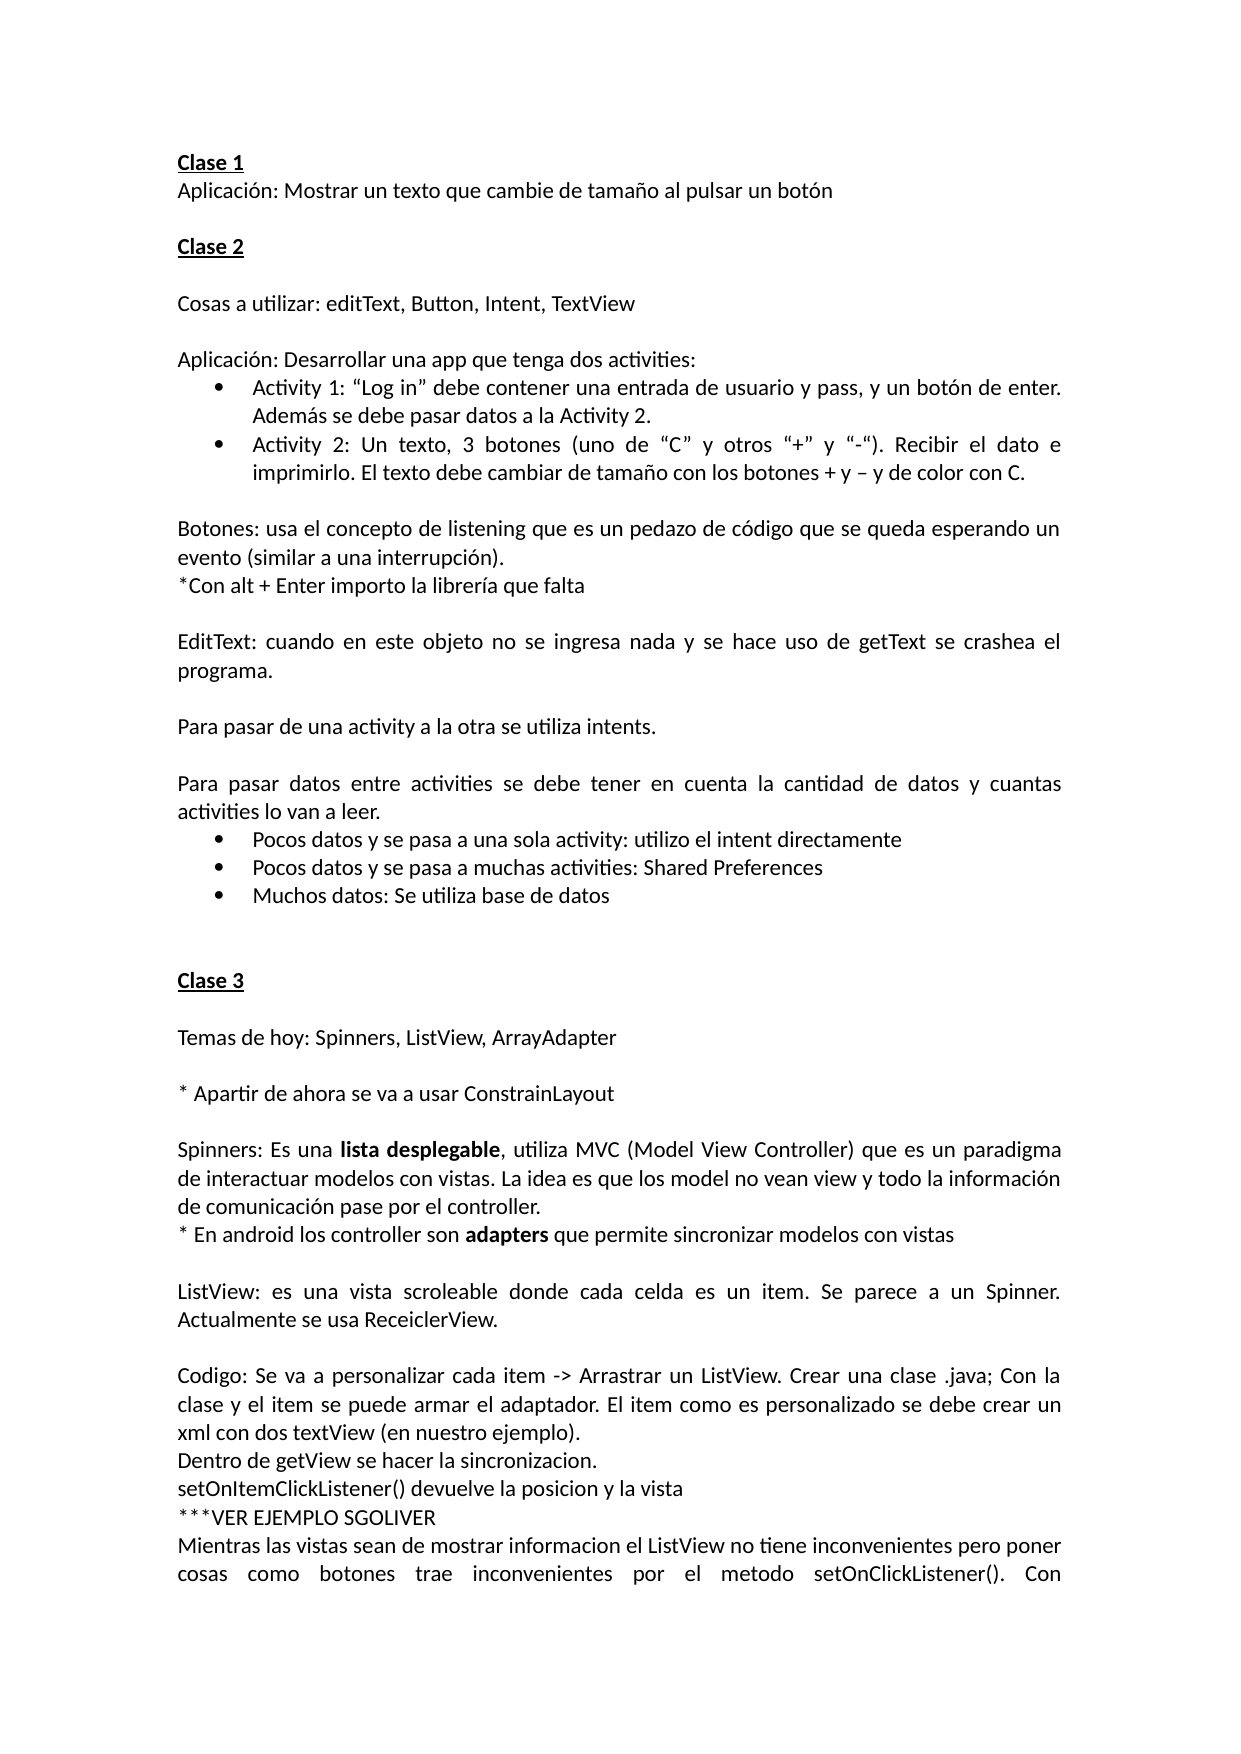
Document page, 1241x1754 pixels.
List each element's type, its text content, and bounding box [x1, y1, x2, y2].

text ListView: es una vista scroleable donde cada celda es un item. Se parece a un Spinner. Actualmente se usa ReceiclerView. [177, 1277, 1063, 1333]
list Pocos datos y se pasa a muchas activities: Shared Preferences [215, 853, 1063, 881]
text ***VER EJEMPLO SGOLIVER [177, 1503, 1063, 1531]
text Para pasar datos entre activities se debe tener en cuenta la cantidad de datos y cuantas activities lo van a leer. [177, 769, 1063, 825]
text Codigo: Se va a personalizar cada item -> Arrastrar un ListView. Crear una clase .java; Con la clase y el item se puede armar el adaptador. El item como es personalizado se debe crear un xml con dos textView (en nuestro ejemplo). [177, 1361, 1063, 1446]
text Aplicación: Mostrar un texto que cambie de tamaño al pulsar un botón [177, 176, 1063, 204]
text Clase 2 [177, 232, 1063, 260]
text Para pasar de una activity a la otra se utiliza intents. [177, 712, 1063, 740]
text *Con alt + Enter importo la librería que falta [177, 571, 1063, 599]
text Mientras las vistas sean de mostrar informacion el ListView no tiene inconvenientes pero poner cosas como botones trae inconvenientes por el metodo setOnClickListener(). Con [177, 1531, 1063, 1587]
text * En android los controller son adapters que permite sincronizar modelos con vistas [177, 1220, 1063, 1248]
text Botones: usa el concepto de listening que es un pedazo de código que se queda esperando un evento (similar a una interrupción). [177, 514, 1063, 571]
text Clase 3 [177, 966, 1063, 994]
text Temas de hoy: Spinners, ListView, ArrayAdapter [177, 1023, 1063, 1051]
text Cosas a utilizar: editText, Button, Intent, TextView [177, 289, 1063, 317]
list Activity 1: “Log in” debe contener una entrada de usuario y pass, y un botón de enter. Además se debe pasar datos a la Activity 2. [215, 373, 1063, 430]
text * Apartir de ahora se va a usar ConstrainLayout [177, 1079, 1063, 1107]
list Pocos datos y se pasa a una sola activity: utilizo el intent directamente [215, 825, 1063, 853]
text Clase 1 [177, 148, 1063, 176]
text Aplicación: Desarrollar una app que tenga dos activities: [177, 345, 1063, 373]
text Spinners: Es una lista desplegable, utiliza MVC (Model View Controller) que es un paradigma de interactuar modelos con vistas. La idea es que los model no vean view y todo la información de comunicación pase por el controller. [177, 1136, 1063, 1220]
list Muchos datos: Se utiliza base de datos [215, 882, 1063, 909]
text Dentro de getView se hacer la sincronizacion. [177, 1446, 1063, 1474]
text EditText: cuando en este objeto no se ingresa nada y se hace uso de getText se crashea el programa. [177, 627, 1063, 684]
list Activity 2: Un texto, 3 botones (uno de “C” y otros “+” y “-“). Recibir el dato e imprimirlo. El texto debe cambiar de tamaño con los botones + y – y de color con C. [215, 430, 1063, 486]
text setOnItemClickListener() devuelve la posicion y la vista [177, 1474, 1063, 1502]
